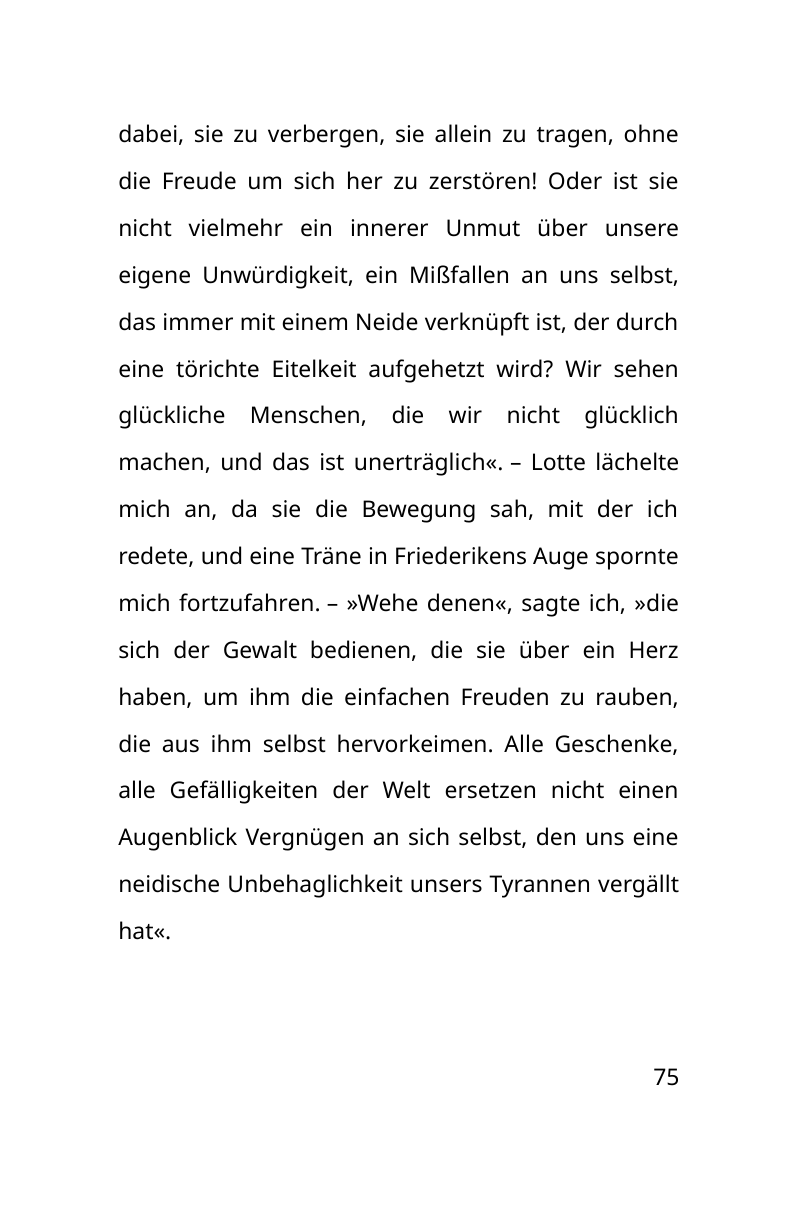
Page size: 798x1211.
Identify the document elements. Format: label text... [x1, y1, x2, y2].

text dabei, sie zu verbergen, sie allein zu tragen, ohne die Freude um sich her zu zerstören! Oder ist sie nicht vielmehr ein innerer Unmut über unsere eigene Unwürdigkeit, ein Mißfallen an uns selbst, das immer mit einem Neide verknüpft ist, der durch eine törichte Eitelkeit aufgehetzt wird? Wir sehen glückliche Menschen, die wir nicht glücklich machen, und das ist unerträglich«. – Lotte lächelte mich an, da sie die Bewegung sah, mit der ich redete, und eine Träne in Friederikens Auge spornte mich fortzufahren. – »Wehe denen«, sagte ich, »die sich der Gewalt bedienen, die sie über ein Herz haben, um ihm die einfachen Freuden zu rauben, die aus ihm selbst hervorkeimen. Alle Geschenke, alle Gefälligkeiten der Welt ersetzen nicht einen Augenblick Vergnügen an sich selbst, den uns eine neidische Unbehaglichkeit unsers Tyrannen vergällt hat«. [118, 118, 679, 946]
